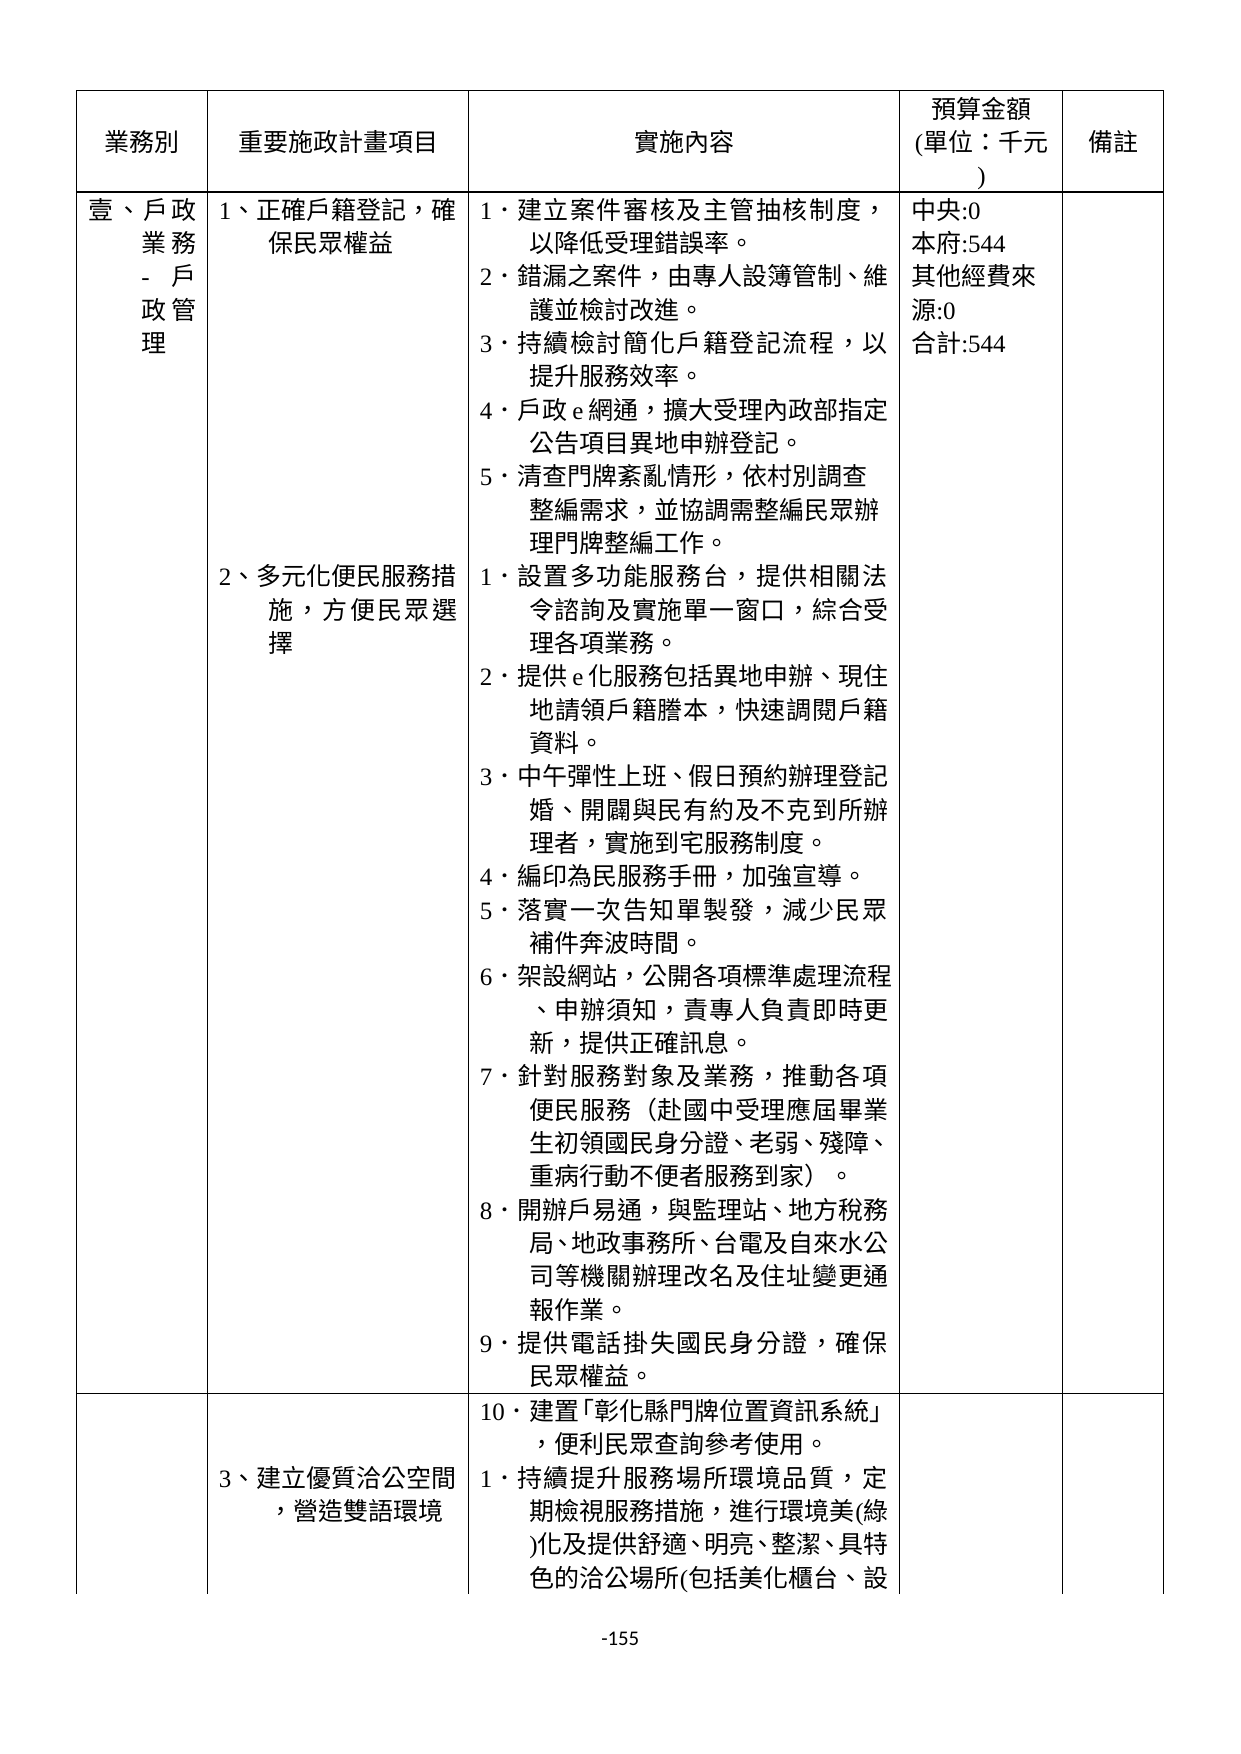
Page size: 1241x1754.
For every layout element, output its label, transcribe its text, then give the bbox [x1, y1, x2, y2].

table_cell [900, 1394, 1062, 1460]
table_cell 多元化便民服務措施，方便民眾選擇 [208, 559, 468, 1393]
table_cell 持續提升服務場所環境品質，定期檢視服務措施，進行環境美(綠)化及提供舒適、明亮、整潔、具特色的洽公場所(包括美化櫃台、設 [469, 1460, 899, 1594]
table_cell [77, 559, 207, 1393]
table_cell [900, 1460, 1062, 1594]
table_cell 建立案件審核及主管抽核制度，以降低受理錯誤率。 錯漏之案件，由專人設簿管制、維護並檢討改進。 持續檢討簡化戶籍登記流程，以提升服務效率。 戶政e網通，擴大受理內政部指定公告項目異地申辦登記。 清查門牌紊亂情形，依村別調查整編需求，並協調需整編民眾辦理門牌整編工作。 [469, 193, 899, 559]
table_cell [1063, 559, 1163, 1393]
table_cell 壹、戶政業務-戶政管理 [77, 193, 207, 559]
table_header 預算金額 (單位：千元) [900, 91, 1062, 191]
table_cell 建置「彰化縣門牌位置資訊系統」，便利民眾查詢參考使用。 [469, 1394, 899, 1460]
table_cell [1063, 193, 1163, 559]
table_cell [900, 559, 1062, 1393]
table_cell 設置多功能服務台，提供相關法令諮詢及實施單一窗口，綜合受理各項業務。 提供e化服務包括異地申辦、現住地請領戶籍謄本，快速調閱戶籍資料。 中午彈性上班、假日預約辦理登記婚、開闢與民有約及不克到所辦理者，實施到宅服務制度。 編印為民服務手冊，加強宣導。 落實一次告知單製發，減少民眾補件奔波時間。 架設網站，公開各項標準處理流程、申辦須知，責專人負責即時更新，提供正確訊息。 針對服務對象及業務，推動各項便民服務（赴國中受理應屆畢業生初領國民身分證、老弱、殘障、重病行動不便者服務到家）。 開辦戶易通，與監理站、地方稅務局、地政事務所、台電及自來水公司等機關辦理改名及住址變更通報作業。 提供電話掛失國民身分證，確保民眾權益。 [469, 559, 899, 1393]
table_header 重要施政計畫項目 [208, 91, 468, 191]
table_header 備註 [1063, 91, 1163, 191]
table_cell [208, 1394, 468, 1460]
table_cell 中央:0 本府:544 其他經費來源:0 合計:544 [900, 193, 1062, 559]
table_cell [77, 1460, 207, 1594]
table_cell [77, 1394, 207, 1460]
table_cell 建立優質洽公空間，營造雙語環境 [208, 1460, 468, 1594]
table_cell 正確戶籍登記，確保民眾權益 [208, 193, 468, 559]
table_cell [1063, 1460, 1163, 1594]
table_header 業務別 [77, 91, 207, 191]
table_header 實施內容 [469, 91, 899, 191]
table_cell [1063, 1394, 1163, 1460]
